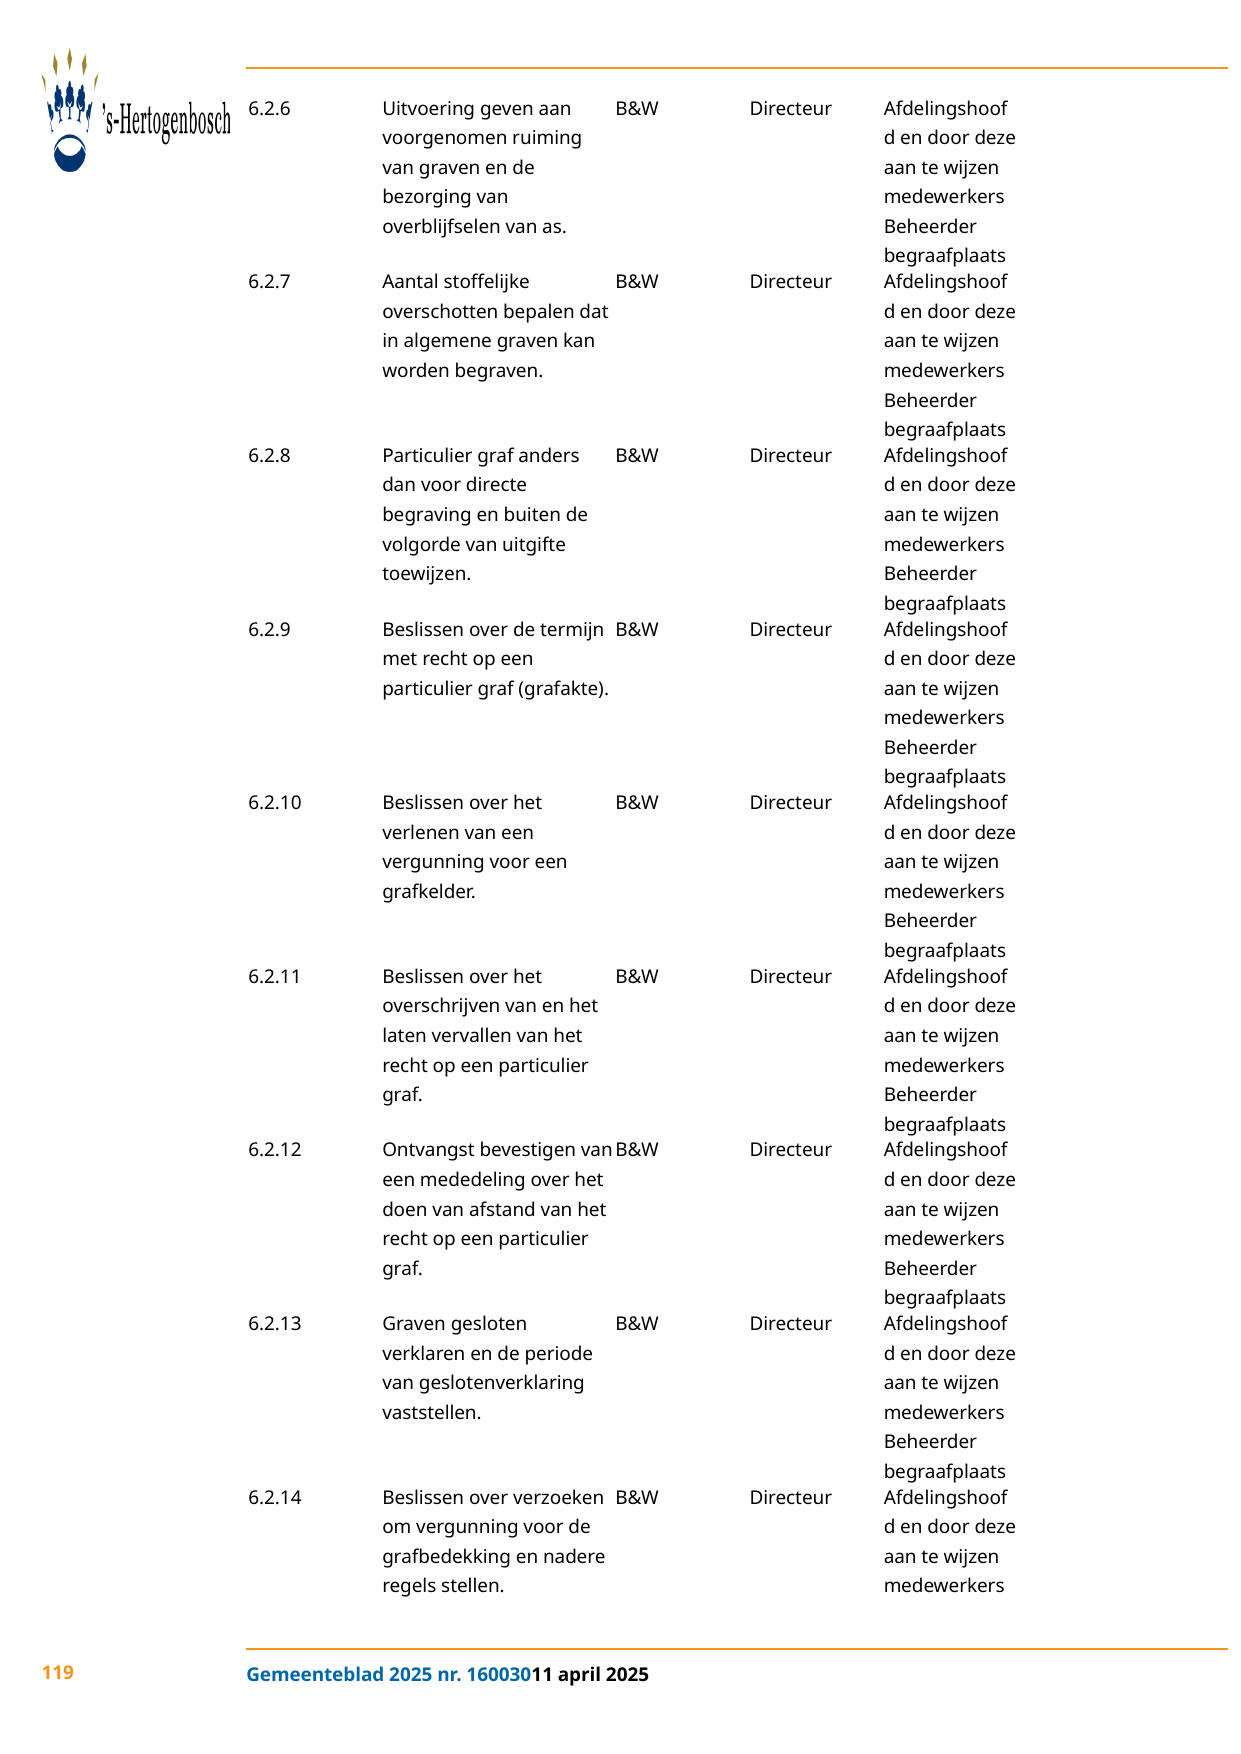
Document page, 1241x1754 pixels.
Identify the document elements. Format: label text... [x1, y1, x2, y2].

table_cell B&W [615, 963, 749, 1137]
table_cell 6.2.9 [248, 616, 382, 789]
picture [41, 47, 231, 172]
table_cell B&W [615, 1137, 749, 1310]
table_cell B&W [615, 269, 749, 442]
table_cell 6.2.6 [248, 95, 382, 268]
table_cell 6.2.13 [248, 1310, 382, 1484]
table_cell [1018, 1484, 1152, 1598]
table_cell Afdelingshoofd en door deze aan te wijzen medewerkers Beheerder begraafplaats [884, 616, 1017, 789]
table_cell Directeur [749, 1484, 883, 1598]
table_cell 6.2.14 [248, 1484, 382, 1598]
table_cell Afdelingshoofd en door deze aan te wijzen medewerkers [884, 1484, 1017, 1598]
table_cell [1018, 616, 1152, 789]
table_cell Directeur [749, 1137, 883, 1310]
table_cell B&W [615, 95, 749, 268]
table_cell Graven gesloten verklaren en de periode van geslotenverklaring vaststellen. [382, 1310, 615, 1484]
table_cell Directeur [749, 442, 883, 616]
table_cell Afdelingshoofd en door deze aan te wijzen medewerkers Beheerder begraafplaats [884, 95, 1017, 268]
table_cell Beslissen over de termijn met recht op een particulier graf (grafakte). [382, 616, 615, 789]
table_cell Directeur [749, 1310, 883, 1484]
table_cell Afdelingshoofd en door deze aan te wijzen medewerkers Beheerder begraafplaats [884, 1137, 1017, 1310]
table_cell [1018, 269, 1152, 442]
table_cell Directeur [749, 789, 883, 963]
table_cell [1018, 1310, 1152, 1484]
table_cell Directeur [749, 963, 883, 1137]
table_cell Particulier graf anders dan voor directe begraving en buiten de volgorde van uitgifte toewijzen. [382, 442, 615, 616]
table_cell 6.2.10 [248, 789, 382, 963]
table_cell B&W [615, 1310, 749, 1484]
table_cell Beslissen over het overschrijven van en het laten vervallen van het recht op een particulier graf. [382, 963, 615, 1137]
table_cell Beslissen over verzoeken om vergunning voor de grafbedekking en nadere regels stellen. [382, 1484, 615, 1598]
table_cell [1018, 1137, 1152, 1310]
table_cell Directeur [749, 95, 883, 268]
table_cell Afdelingshoofd en door deze aan te wijzen medewerkers Beheerder begraafplaats [884, 442, 1017, 616]
table_cell Uitvoering geven aan voorgenomen ruiming van graven en de bezorging van overblijfselen van as. [382, 95, 615, 268]
table_cell B&W [615, 442, 749, 616]
table_cell 6.2.7 [248, 269, 382, 442]
table_cell B&W [615, 1484, 749, 1598]
table_cell Directeur [749, 269, 883, 442]
table_cell [1018, 95, 1152, 268]
table_cell [1018, 963, 1152, 1137]
table_cell 6.2.11 [248, 963, 382, 1137]
table_cell Ontvangst bevestigen van een mededeling over het doen van afstand van het recht op een particulier graf. [382, 1137, 615, 1310]
table_cell Afdelingshoofd en door deze aan te wijzen medewerkers Beheerder begraafplaats [884, 1310, 1017, 1484]
table_cell [1018, 789, 1152, 963]
table_cell B&W [615, 789, 749, 963]
table_cell Afdelingshoofd en door deze aan te wijzen medewerkers Beheerder begraafplaats [884, 789, 1017, 963]
table_cell B&W [615, 616, 749, 789]
table_cell Beslissen over het verlenen van een vergunning voor een grafkelder. [382, 789, 615, 963]
table_cell 6.2.12 [248, 1137, 382, 1310]
table_cell Directeur [749, 616, 883, 789]
table_cell 6.2.8 [248, 442, 382, 616]
table_cell Afdelingshoofd en door deze aan te wijzen medewerkers Beheerder begraafplaats [884, 269, 1017, 442]
table_cell Aantal stoffelijke overschotten bepalen dat in algemene graven kan worden begraven. [382, 269, 615, 442]
table_cell [1018, 442, 1152, 616]
table_cell Afdelingshoofd en door deze aan te wijzen medewerkers Beheerder begraafplaats [884, 963, 1017, 1137]
